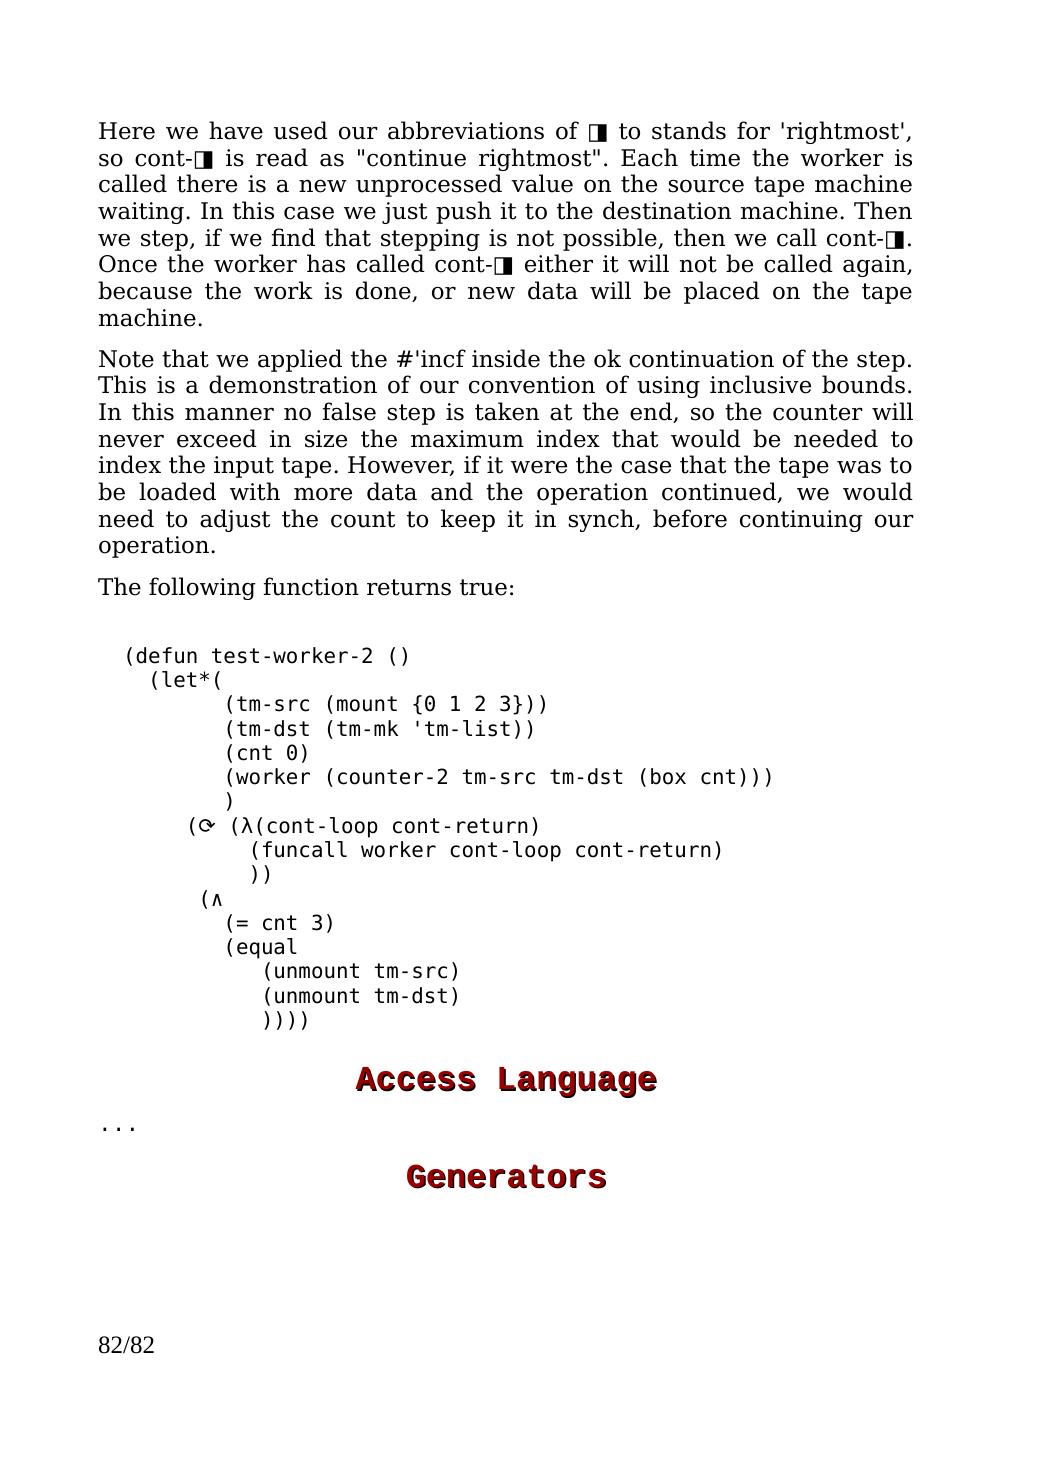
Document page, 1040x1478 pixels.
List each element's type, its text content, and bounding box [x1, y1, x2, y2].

text (tm-dst (tm-mk 'tm-list)) [98, 717, 914, 741]
text (unmount tm-src) [98, 959, 914, 984]
text (cnt 0) [98, 741, 914, 765]
text The following function returns true: [98, 574, 914, 601]
text (= cnt 3) [98, 911, 914, 935]
text ... [98, 1112, 914, 1138]
text (funcall worker cont-loop cont-return) [98, 838, 914, 862]
text (worker (counter-2 tm-src tm-dst (box cnt))) [98, 765, 914, 789]
text (unmount tm-dst) [98, 984, 914, 1008]
text (∧ [98, 887, 914, 911]
text (tm-src (mount {0 1 2 3})) [98, 692, 914, 717]
text (equal [98, 935, 914, 959]
subtitle Access Language [98, 1062, 914, 1100]
text (let*( [98, 668, 914, 692]
text )) [98, 862, 914, 887]
text (⟳ (λ(cont-loop cont-return) [98, 814, 914, 838]
text ) [98, 789, 914, 814]
text (defun test-worker-2 () [98, 644, 914, 668]
text Here we have used our abbreviations of ◨ to stands for 'rightmost', so cont-◨ is read as "continue rightmost". Each time the worker is called there is a new unprocessed value on the source tape machine waiting. In this case we just push it to the destination machine. Then we step, if we find that stepping is not possible, then we call cont-◨. Once the worker has called cont-◨ either it will not be called again, because the work is done, or new data will be placed on the tape machine. [98, 118, 914, 331]
text Note that we applied the #'incf inside the ok continuation of the step. This is a demonstration of our convention of using inclusive bounds. In this manner no false step is taken at the end, so the counter will never exceed in size the maximum index that would be needed to index the input tape. However, if it were the case that the tape was to be loaded with more data and the operation continued, we would need to adjust the count to keep it in synch, before continuing our operation. [98, 346, 914, 559]
text )))) [98, 1008, 914, 1032]
subtitle Generators [98, 1159, 914, 1197]
